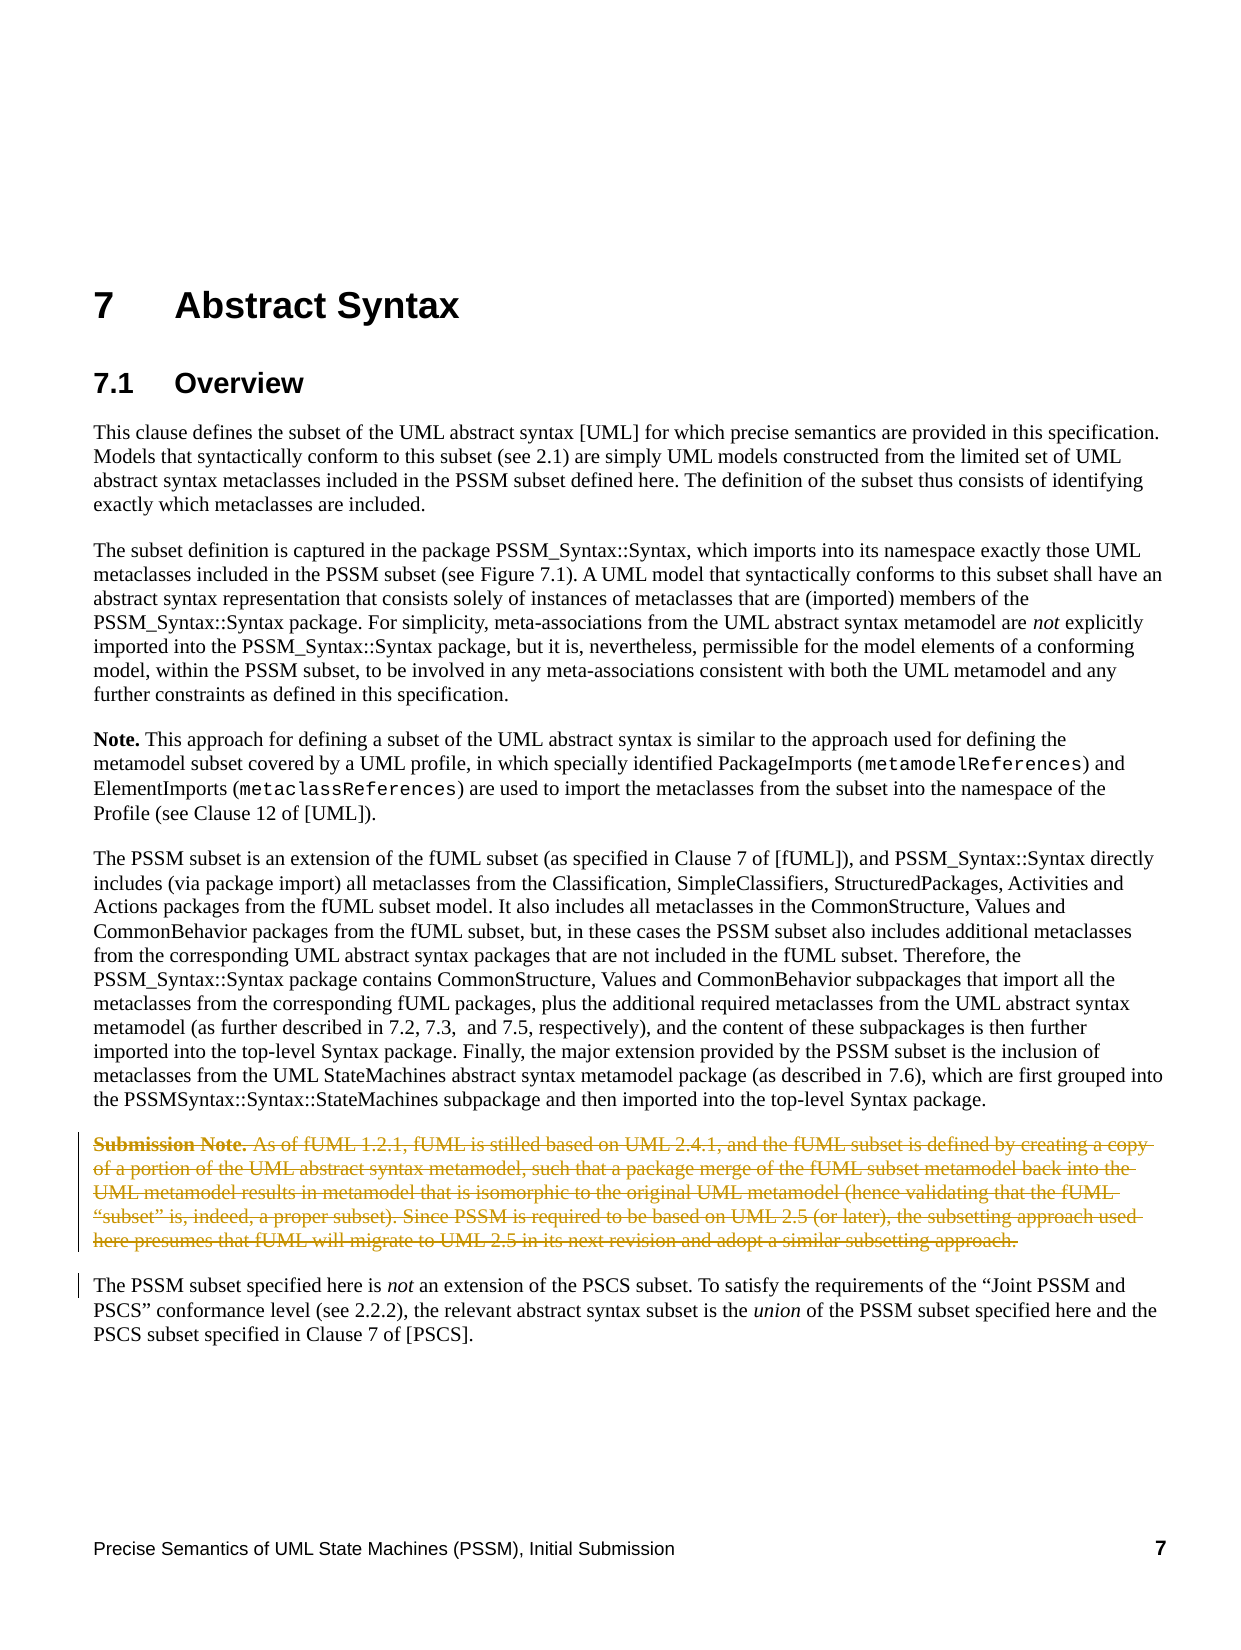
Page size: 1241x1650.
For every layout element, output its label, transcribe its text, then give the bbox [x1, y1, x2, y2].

text Note. This approach for defining a subset of the UML abstract syntax is similar to the approach used for defining the metamodel subset covered by a UML profile, in which specially identified PackageImports (metamodelReferences) and ElementImports (metaclassReferences) are used to import the metaclasses from the subset into the namespace of the Profile (see Clause 12 of [UML]). [93, 727, 1164, 825]
text This clause defines the subset of the UML abstract syntax [UML] for which precise semantics are provided in this specification. Models that syntactically conform to this subset (see 2.1) are simply UML models constructed from the limited set of UML abstract syntax metaclasses included in the PSSM subset defined here. The definition of the subset thus consists of identifying exactly which metaclasses are included. [93, 420, 1164, 516]
text The subset definition is captured in the package PSSM_Syntax::Syntax, which imports into its namespace exactly those UML metaclasses included in the PSSM subset (see Figure 7.1). A UML model that syntactically conforms to this subset shall have an abstract syntax representation that consists solely of instances of metaclasses that are (imported) members of the PSSM_Syntax::Syntax package. For simplicity, meta-associations from the UML abstract syntax metamodel are not explicitly imported into the PSSM_Syntax::Syntax package, but it is, nevertheless, permissible for the model elements of a conforming model, within the PSSM subset, to be involved in any meta-associations consistent with both the UML metamodel and any further constraints as defined in this specification. [93, 537, 1164, 706]
text The PSSM subset specified here is not an extension of the PSCS subset. To satisfy the requirements of the “Joint PSSM and PSCS” conformance level (see 2.2.2), the relevant abstract syntax subset is the union of the PSSM subset specified here and the PSCS subset specified in Clause 7 of [PSCS]. [93, 1132, 1164, 1252]
text The PSSM subset is an extension of the fUML subset (as specified in Clause 7 of [fUML]), and PSSM_Syntax::Syntax directly includes (via package import) all metaclasses from the Classification, SimpleClassifiers, StructuredPackages, Activities and Actions packages from the fUML subset model. It also includes all metaclasses in the CommonStructure, Values and CommonBehavior packages from the fUML subset, but, in these cases the PSSM subset also includes additional metaclasses from the corresponding UML abstract syntax packages that are not included in the fUML subset. Therefore, the PSSM_Syntax::Syntax package contains CommonStructure, Values and CommonBehavior subpackages that import all the metaclasses from the corresponding fUML packages, plus the additional required metaclasses from the UML abstract syntax metamodel (as further described in 7.2, 7.3, and 7.5, respectively), and the content of these subpackages is then further imported into the top-level Syntax package. Finally, the major extension provided by the PSSM subset is the inclusion of metaclasses from the UML StateMachines abstract syntax metamodel package (as described in 7.6), which are first grouped into the PSSMSyntax::Syntax::StateMachines subpackage and then imported into the top-level Syntax package. [93, 846, 1164, 1111]
subtitle Overview [93, 364, 1164, 399]
subtitle Abstract Syntax [93, 283, 1164, 326]
